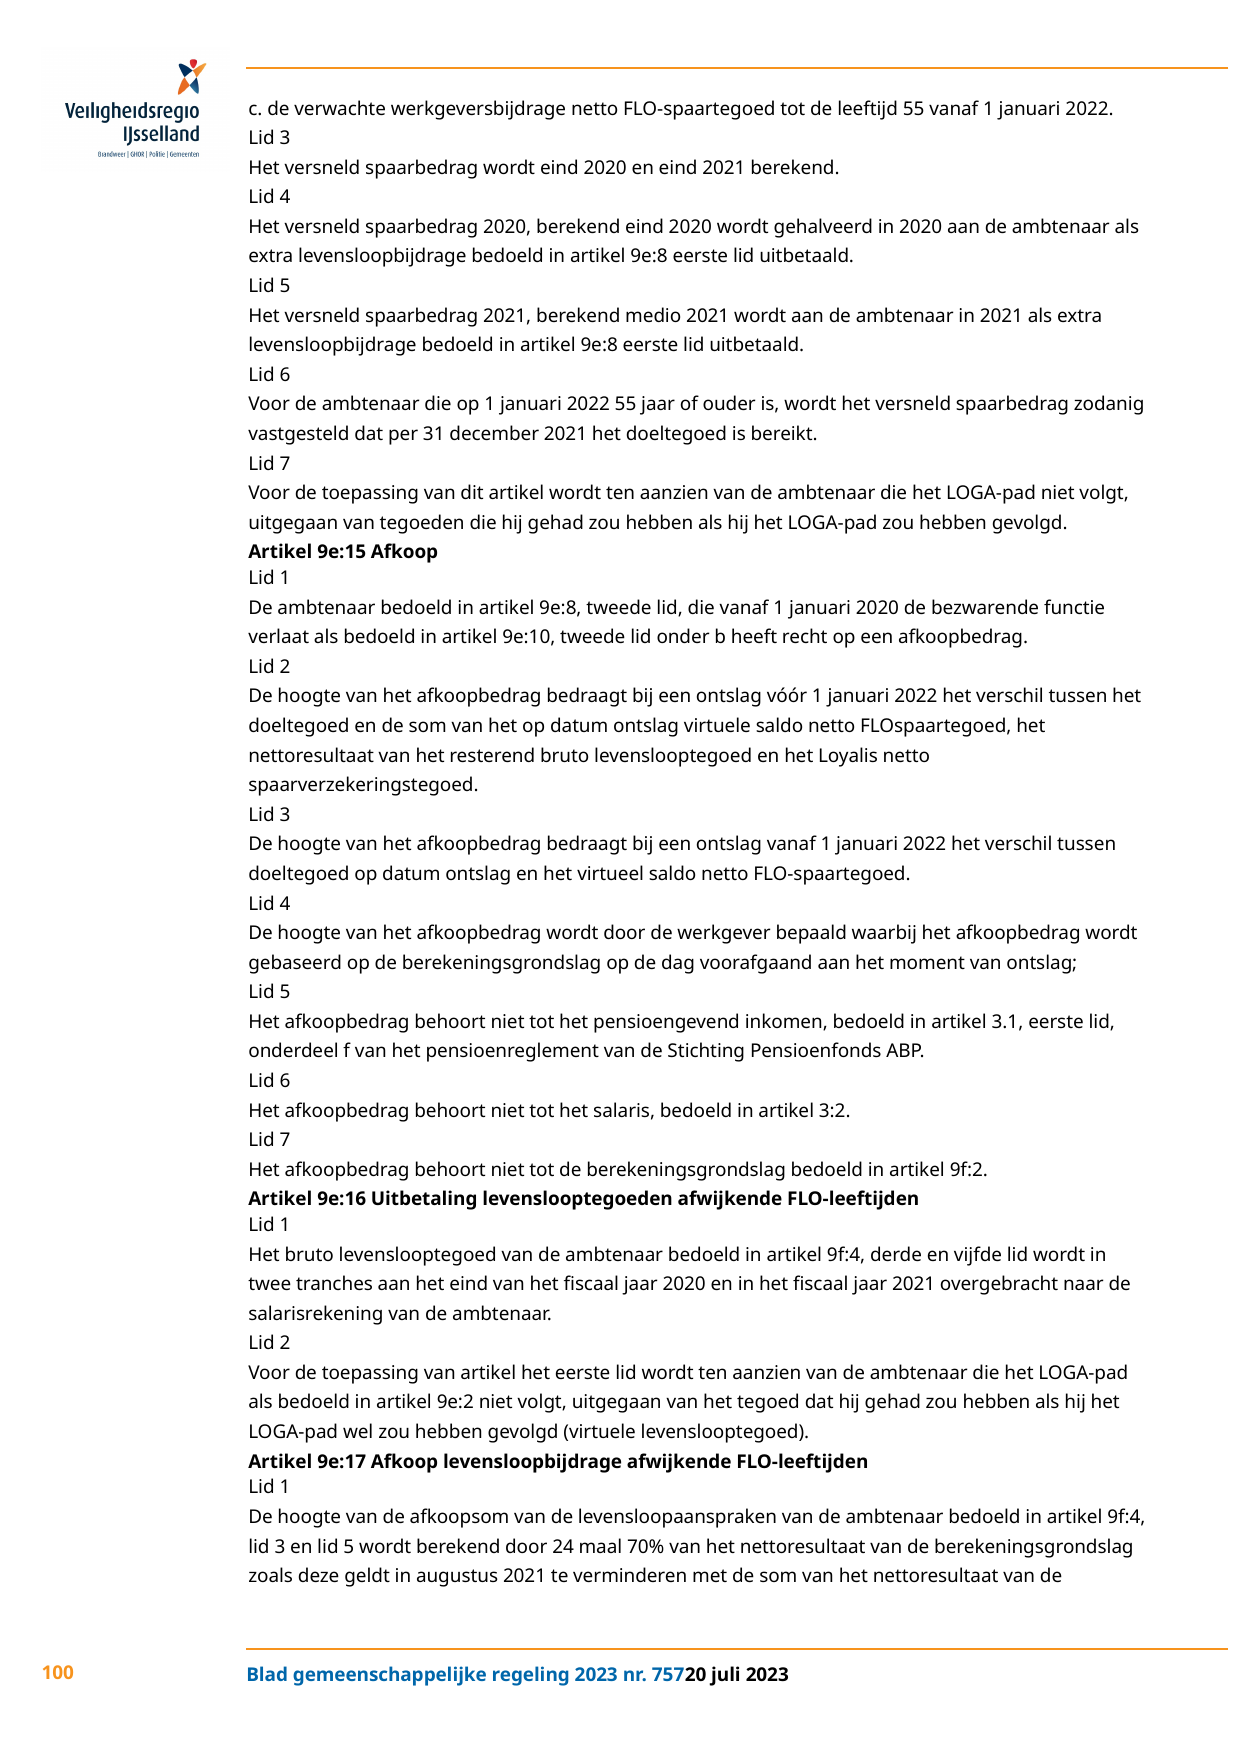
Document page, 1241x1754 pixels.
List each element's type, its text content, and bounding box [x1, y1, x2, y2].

text Artikel 9e:16 Uitbetaling levenslooptegoeden afwijkende FLO-leeftijden [248, 1186, 1152, 1211]
text Artikel 9e:15 Afkoop [248, 538, 1152, 564]
text Het afkoopbedrag behoort niet tot het salaris, bedoeld in artikel 3:2. [248, 1097, 1152, 1122]
text Lid 7 [248, 450, 1152, 476]
text Lid 1 [248, 564, 1152, 590]
text De ambtenaar bedoeld in artikel 9e:8, tweede lid, die vanaf 1 januari 2020 de bezwarende functie verlaat als bedoeld in artikel 9e:10, tweede lid onder b heeft recht op een afkoopbedrag. [248, 594, 1152, 649]
text Lid 4 [248, 890, 1152, 915]
text Artikel 9e:17 Afkoop levensloopbijdrage afwijkende FLO-leeftijden [248, 1448, 1152, 1474]
text Lid 7 [248, 1126, 1152, 1152]
text Lid 4 [248, 183, 1152, 209]
text Voor de toepassing van artikel het eerste lid wordt ten aanzien van de ambtenaar die het LOGA-pad als bedoeld in artikel 9e:2 niet volgt, uitgegaan van het tegoed dat hij gehad zou hebben als hij het LOGA-pad wel zou hebben gevolgd (virtuele levenslooptegoed). [248, 1359, 1152, 1444]
text Het versneld spaarbedrag 2020, berekend eind 2020 wordt gehalveerd in 2020 aan de ambtenaar als extra levensloopbijdrage bedoeld in artikel 9e:8 eerste lid uitbetaald. [248, 213, 1152, 268]
text Lid 2 [248, 653, 1152, 679]
text Lid 6 [248, 1067, 1152, 1093]
text De hoogte van de afkoopsom van de levensloopaanspraken van de ambtenaar bedoeld in artikel 9f:4, lid 3 en lid 5 wordt berekend door 24 maal 70% van het nettoresultaat van de berekeningsgrondslag zoals deze geldt in augustus 2021 te verminderen met de som van het nettoresultaat van de [248, 1503, 1152, 1588]
text De hoogte van het afkoopbedrag bedraagt bij een ontslag vóór 1 januari 2022 het verschil tussen het doeltegoed en de som van het op datum ontslag virtuele saldo netto FLOspaartegoed, het nettoresultaat van het resterend bruto levenslooptegoed en het Loyalis netto spaarverzekeringstegoed. [248, 683, 1152, 797]
text Lid 5 [248, 978, 1152, 1004]
text Lid 3 [248, 124, 1152, 150]
text Het bruto levenslooptegoed van de ambtenaar bedoeld in artikel 9f:4, derde en vijfde lid wordt in twee tranches aan het eind van het fiscaal jaar 2020 en in het fiscaal jaar 2021 overgebracht naar de salarisrekening van de ambtenaar. [248, 1241, 1152, 1326]
text De hoogte van het afkoopbedrag wordt door de werkgever bepaald waarbij het afkoopbedrag wordt gebaseerd op de berekeningsgrondslag op de dag voorafgaand aan het moment van ontslag; [248, 919, 1152, 974]
text Lid 1 [248, 1474, 1152, 1499]
text Lid 5 [248, 272, 1152, 298]
text Voor de ambtenaar die op 1 januari 2022 55 jaar of ouder is, wordt het versneld spaarbedrag zodanig vastgesteld dat per 31 december 2021 het doeltegoed is bereikt. [248, 391, 1152, 446]
text Het versneld spaarbedrag wordt eind 2020 en eind 2021 berekend. [248, 154, 1152, 180]
text Het versneld spaarbedrag 2021, berekend medio 2021 wordt aan de ambtenaar in 2021 als extra levensloopbijdrage bedoeld in artikel 9e:8 eerste lid uitbetaald. [248, 302, 1152, 357]
text Lid 6 [248, 361, 1152, 387]
text Lid 2 [248, 1329, 1152, 1355]
text Lid 3 [248, 801, 1152, 827]
text Lid 1 [248, 1211, 1152, 1237]
text Voor de toepassing van dit artikel wordt ten aanzien van de ambtenaar die het LOGA-pad niet volgt, uitgegaan van tegoeden die hij gehad zou hebben als hij het LOGA-pad zou hebben gevolgd. [248, 479, 1152, 535]
text De hoogte van het afkoopbedrag bedraagt bij een ontslag vanaf 1 januari 2022 het verschil tussen doeltegoed op datum ontslag en het virtueel saldo netto FLO-spaartegoed. [248, 831, 1152, 886]
text Het afkoopbedrag behoort niet tot het pensioengevend inkomen, bedoeld in artikel 3.1, eerste lid, onderdeel f van het pensioenreglement van de Stichting Pensioenfonds ABP. [248, 1008, 1152, 1063]
picture [41, 47, 231, 172]
text c. de verwachte werkgeversbijdrage netto FLO-spaartegoed tot de leeftijd 55 vanaf 1 januari 2022. [248, 95, 1152, 121]
text Het afkoopbedrag behoort niet tot de berekeningsgrondslag bedoeld in artikel 9f:2. [248, 1156, 1152, 1182]
